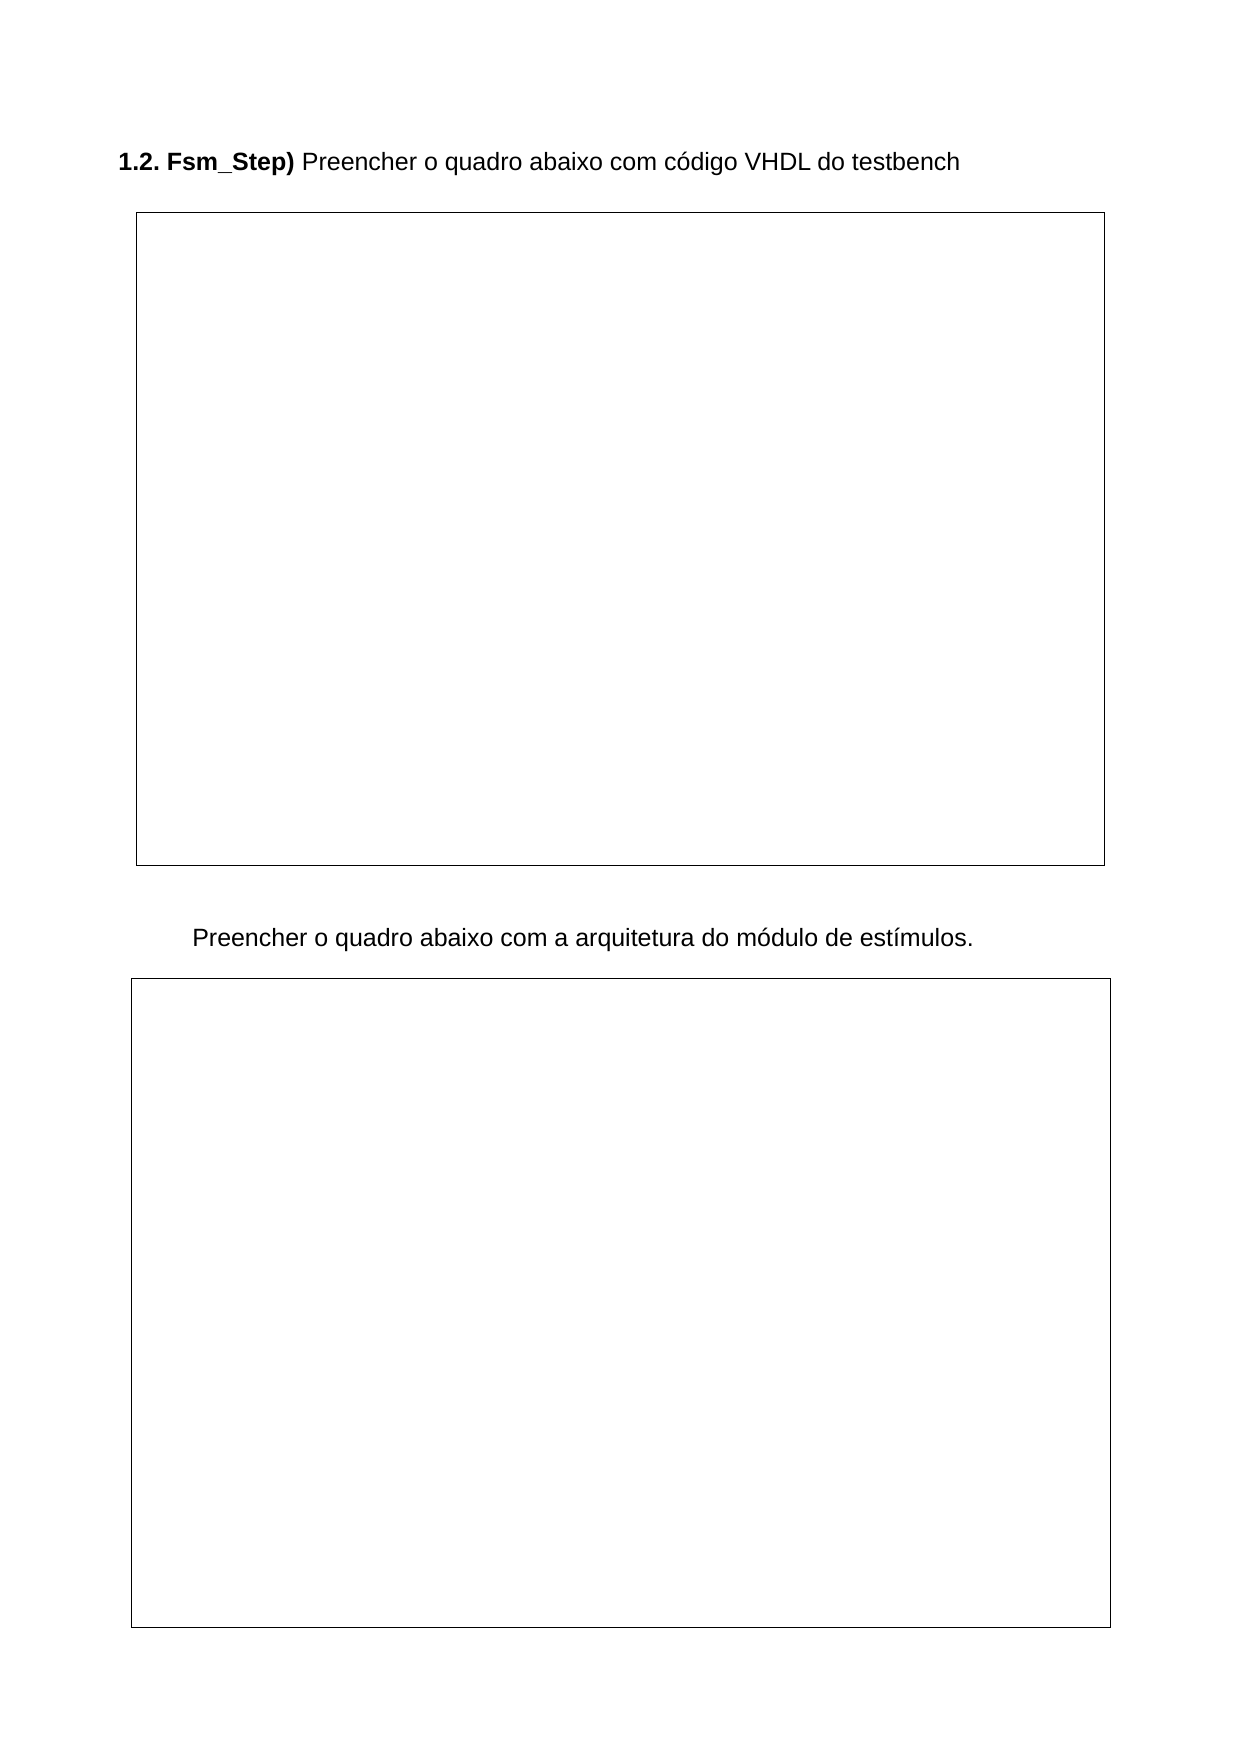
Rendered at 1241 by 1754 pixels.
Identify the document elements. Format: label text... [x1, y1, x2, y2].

text Preencher o quadro abaixo com a arquitetura do módulo de estímulos. [118, 923, 1122, 952]
text 1.2. Fsm_Step) Preencher o quadro abaixo com código VHDL do testbench [118, 147, 1122, 176]
